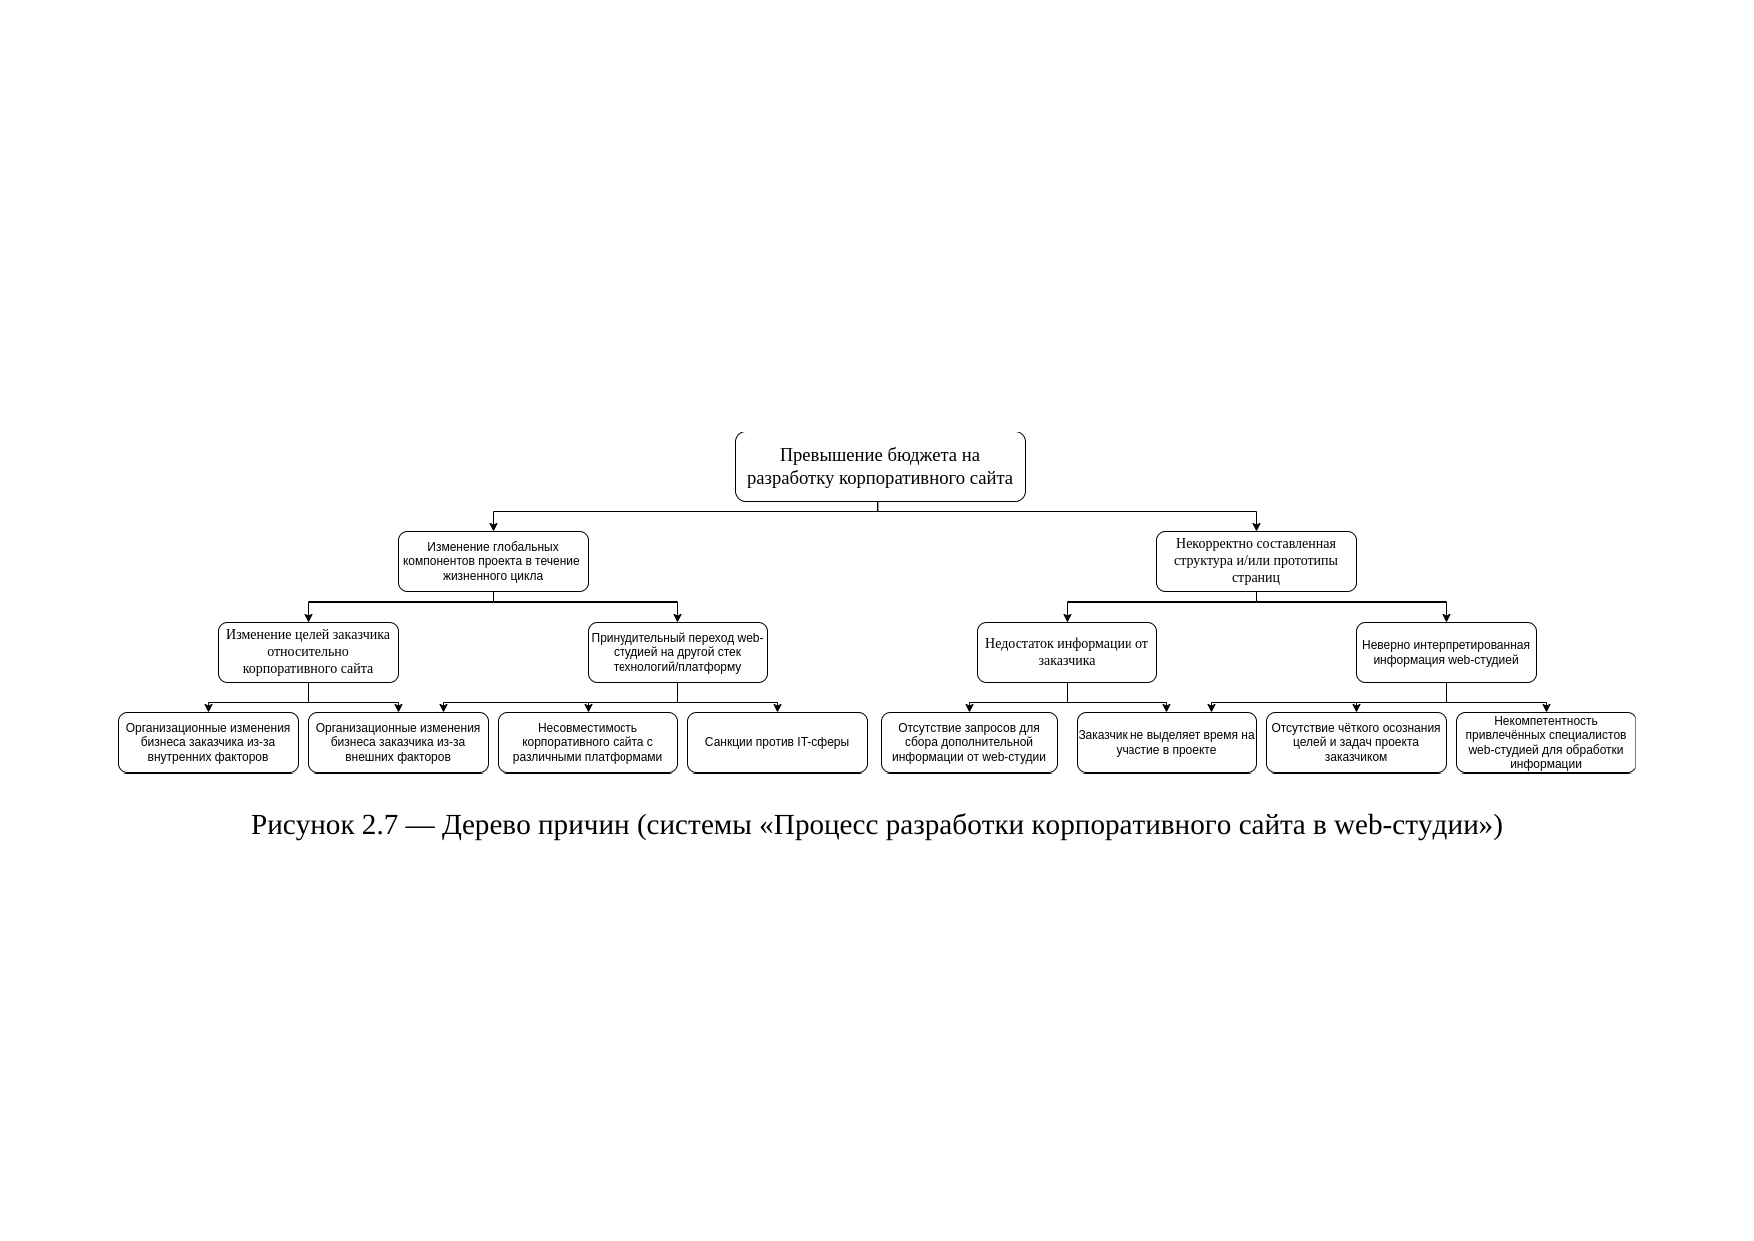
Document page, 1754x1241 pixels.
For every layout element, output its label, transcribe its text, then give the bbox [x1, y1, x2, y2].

picture [118, 432, 1636, 774]
text Рисунок 2.7 — Дерево причин (системы «Процесс разработки корпоративного сайта в web-студии») [118, 807, 1636, 840]
